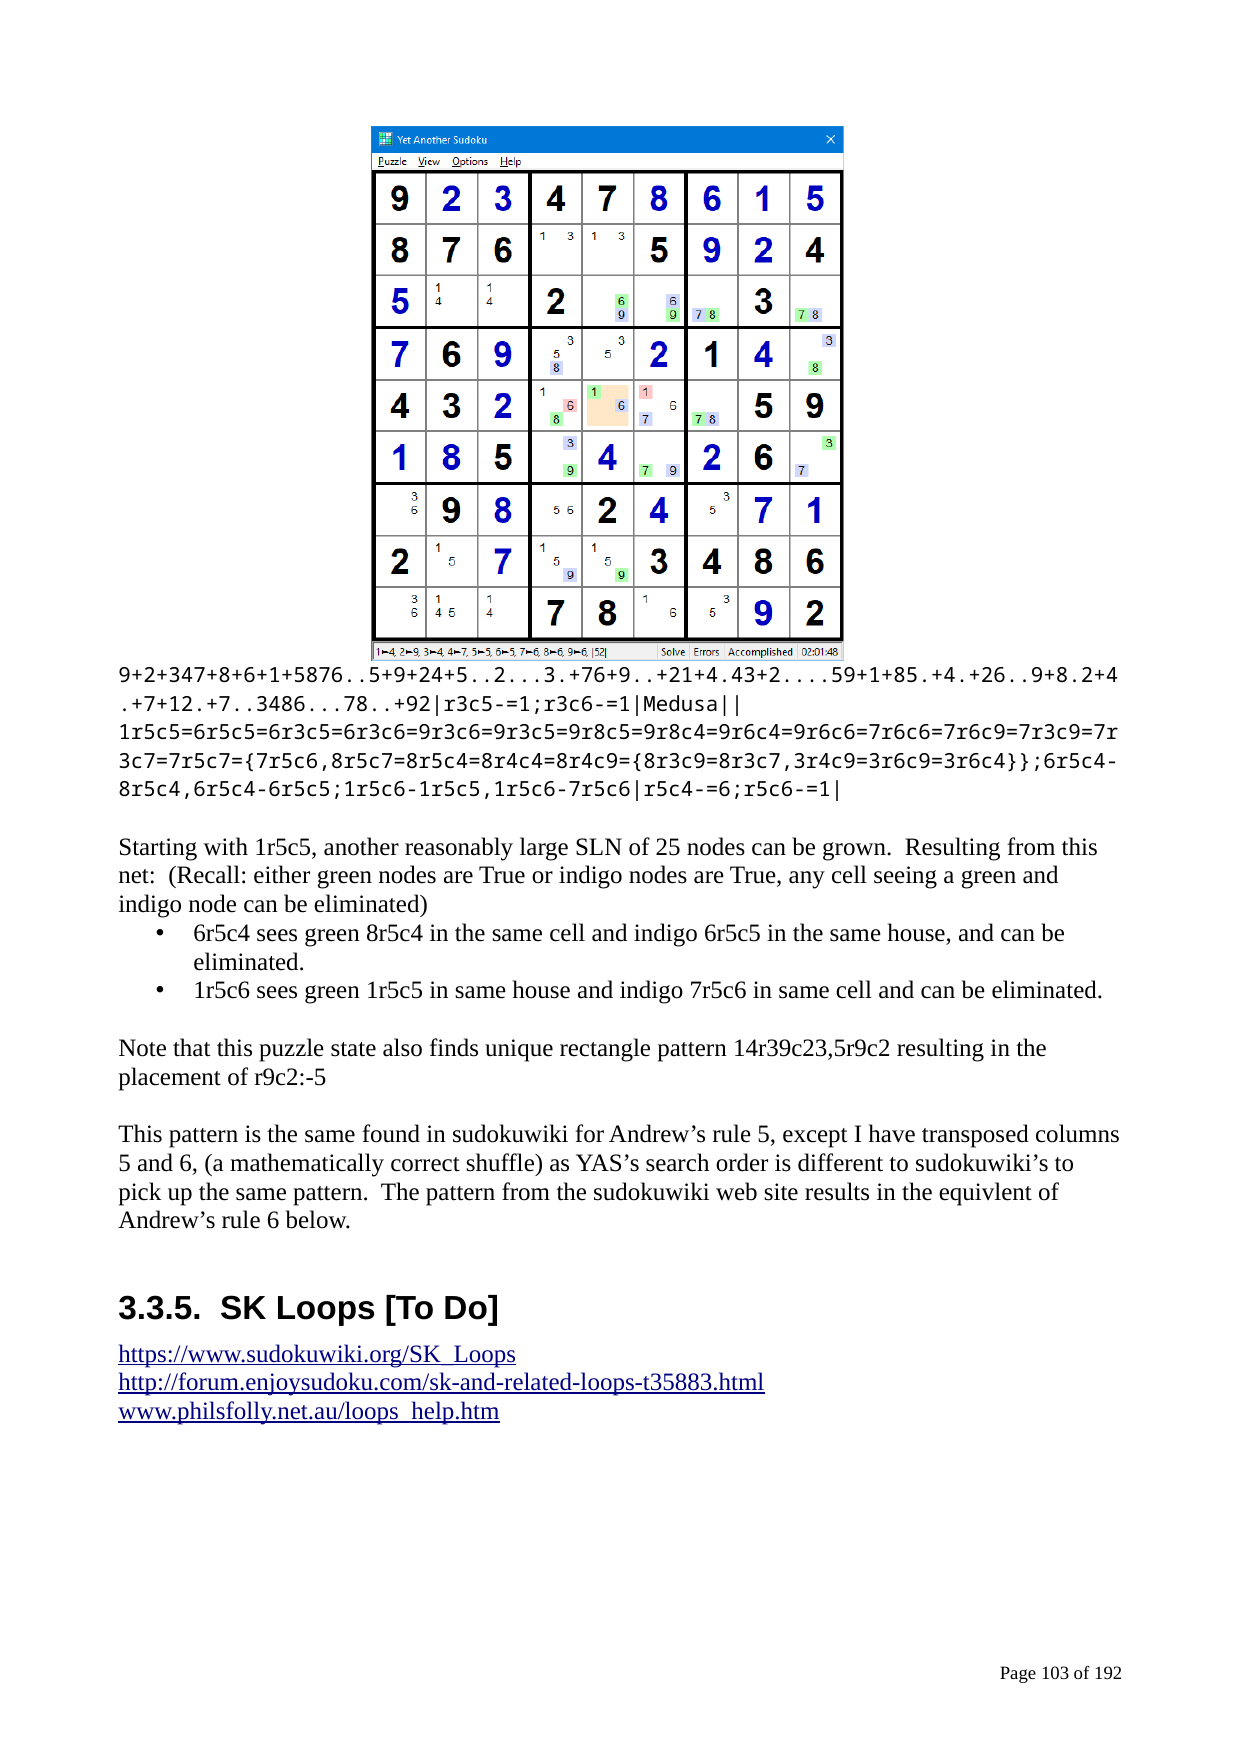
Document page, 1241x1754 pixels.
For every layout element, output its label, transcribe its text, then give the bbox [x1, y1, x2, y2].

text 9+2+347+8+6+1+5876..5+9+24+5..2...3.+76+9..+21+4.43+2....59+1+85.+4.+26..9+8.2+4.+7+12.+7..3486...78..+92|r3c5-=1;r3c6-=1|Medusa||1r5c5=6r5c5=6r3c5=6r3c6=9r3c6=9r3c5=9r8c5=9r8c4=9r6c4=9r6c6=7r6c6=7r6c9=7r3c9=7r3c7=7r5c7={7r5c6,8r5c7=8r5c4=8r4c4=8r4c9={8r3c9=8r3c7,3r4c9=3r6c9=3r6c4}};6r5c4-8r5c4,6r5c4-6r5c5;1r5c6-1r5c5,1r5c6-7r5c6|r5c4-=6;r5c6-=1| [118, 118, 1122, 803]
text www.philsfolly.net.au/loops_help.htm [118, 1396, 1122, 1425]
text Note that this puzzle state also finds unique rectangle pattern 14r39c23,5r9c2 resulting in the placement of r9c2:-5 [118, 1033, 1122, 1090]
text Starting with 1r5c5, another reasonably large SLN of 25 nodes can be grown. Resulting from this net: (Recall: either green nodes are True or indigo nodes are True, any cell seeing a green and indigo node can be eliminated) [118, 832, 1122, 918]
subtitle SK Loops [To Do] [118, 1288, 1122, 1326]
text http://forum.enjoysudoku.com/sk-and-related-loops-t35883.html [118, 1367, 1122, 1396]
picture [371, 126, 844, 661]
text https://www.sudokuwiki.org/SK_Loops [118, 1339, 1122, 1367]
list 6r5c4 sees green 8r5c4 in the same cell and indigo 6r5c5 in the same house, and can be eliminated. [156, 918, 1122, 975]
list 1r5c6 sees green 1r5c5 in same house and indigo 7r5c6 in same cell and can be eliminated. [156, 975, 1122, 1004]
text This pattern is the same found in sudokuwiki for Andrew’s rule 5, except I have transposed columns 5 and 6, (a mathematically correct shuffle) as YAS’s search order is different to sudokuwiki’s to pick up the same pattern. The pattern from the sudokuwiki web site results in the equivlent of Andrew’s rule 6 below. [118, 1119, 1122, 1234]
